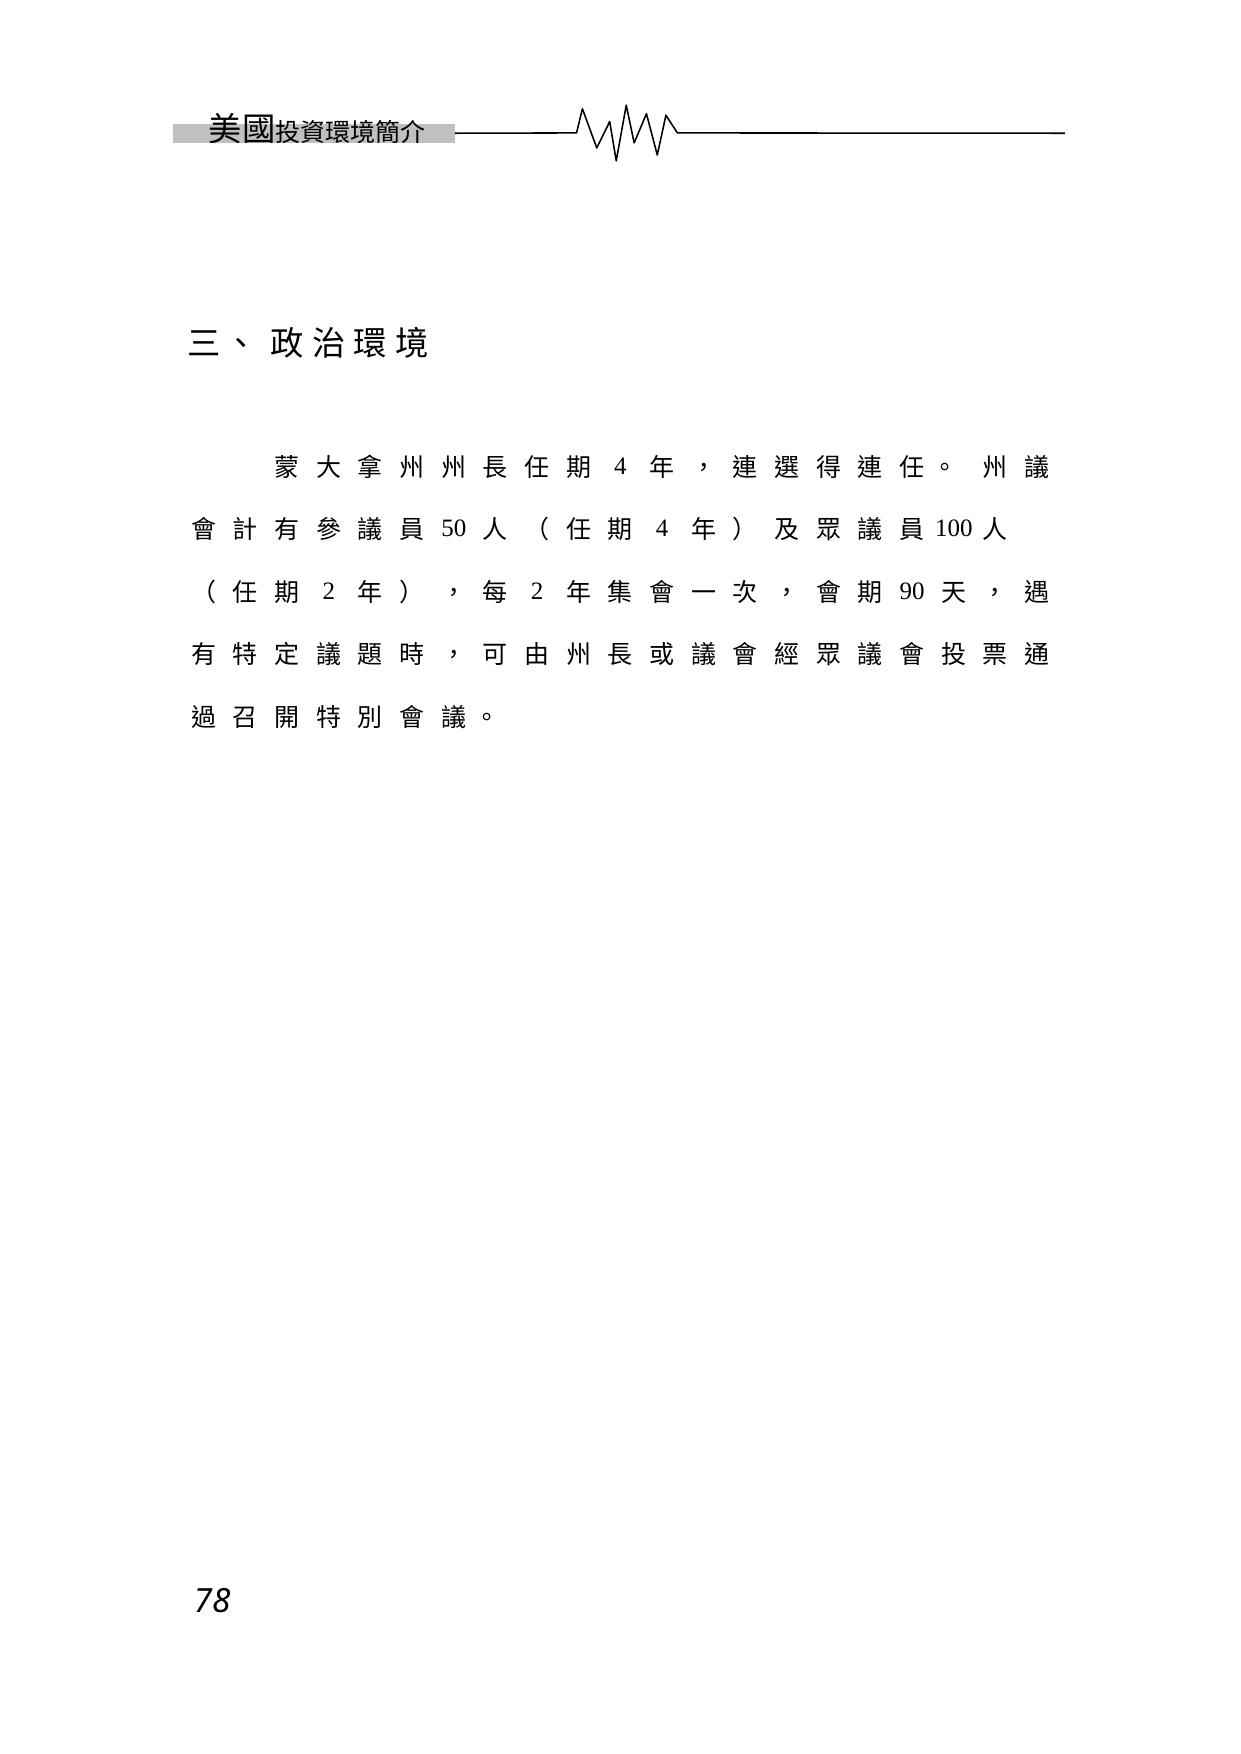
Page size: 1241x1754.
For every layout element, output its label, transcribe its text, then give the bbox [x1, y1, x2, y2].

text 蒙大拿州州長任期4年，連選得連任。州議會計有參議員50人（任期4年）及眾議員100人（任期2年），每2年集會一次，會期90天，遇有特定議題時，可由州長或議會經眾議會投票通過召開特別會議。 [183, 424, 1058, 736]
text 三、政治環境 [183, 299, 1058, 361]
